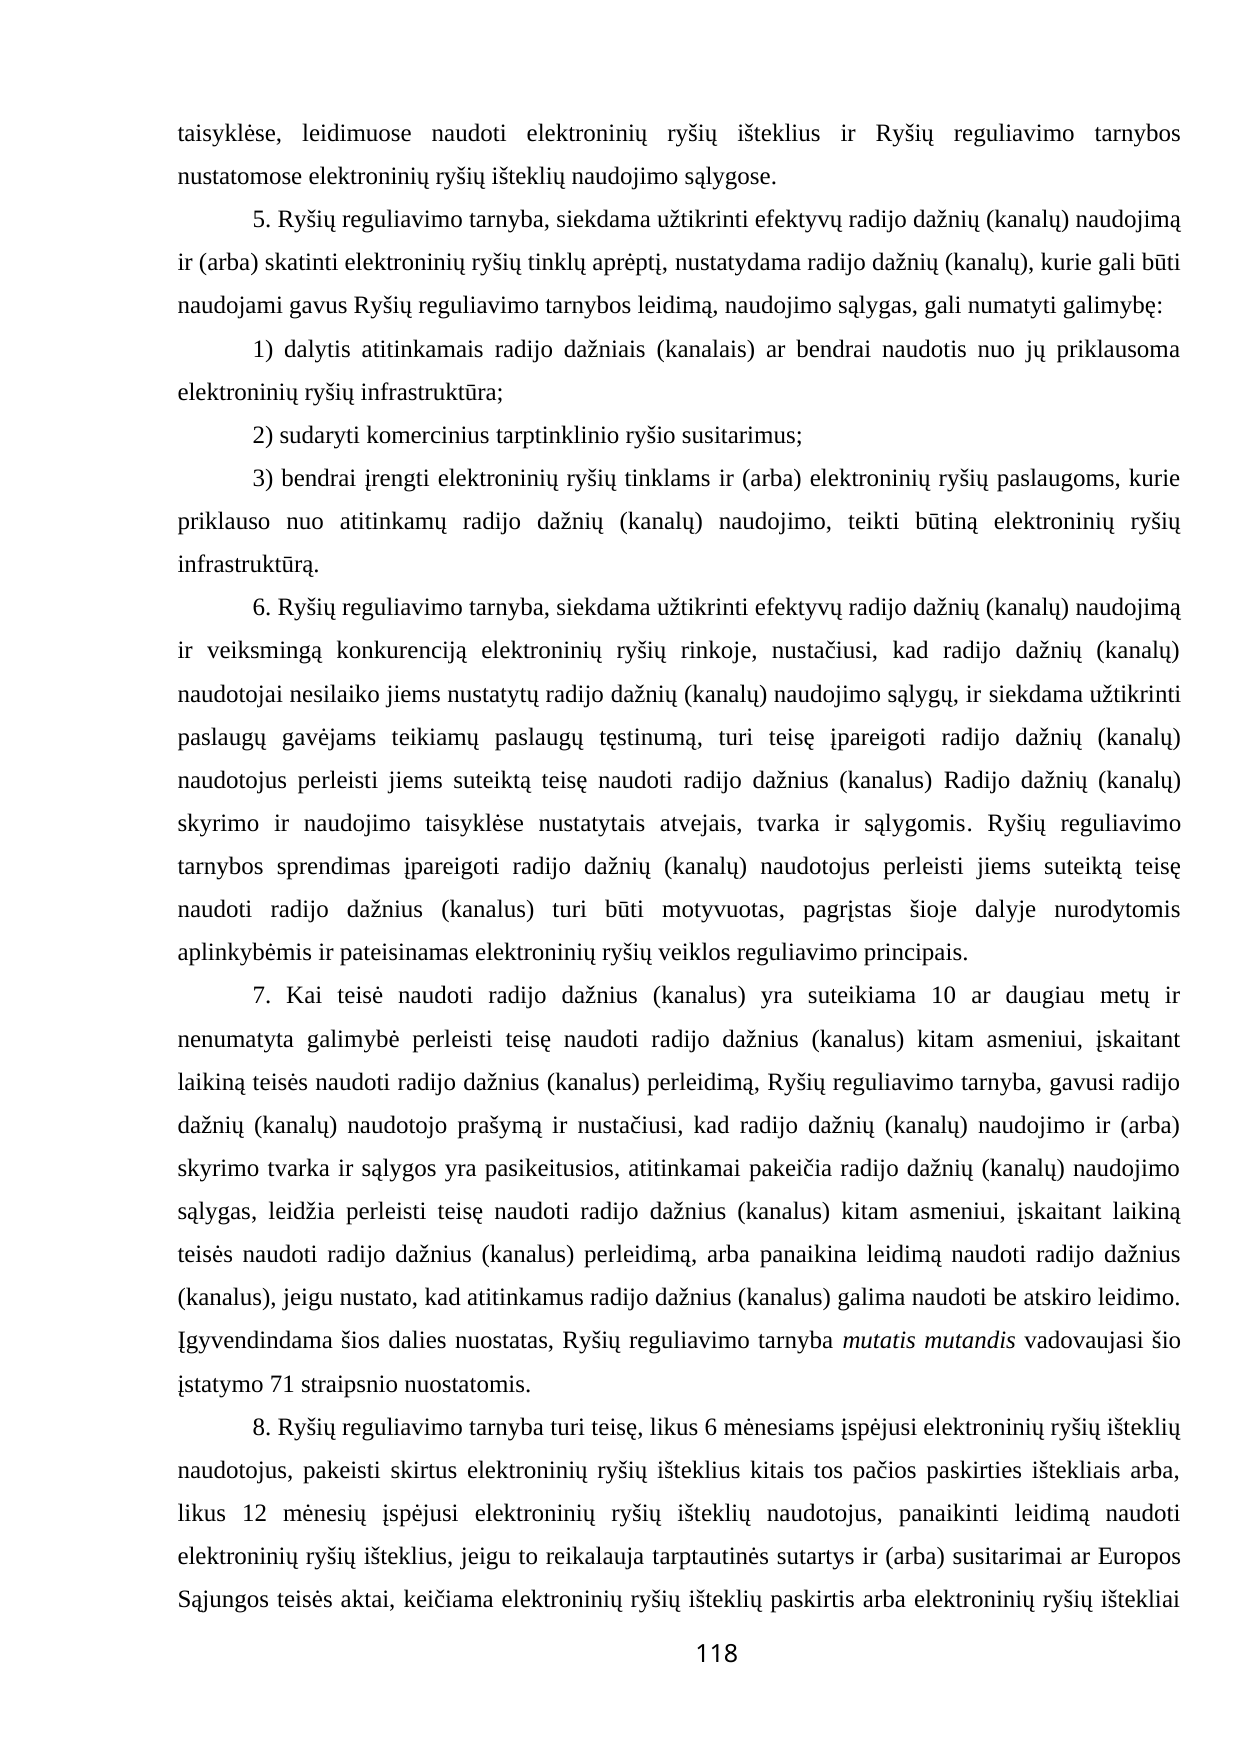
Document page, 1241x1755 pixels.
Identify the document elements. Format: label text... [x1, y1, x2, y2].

text 3) bendrai įrengti elektroninių ryšių tinklams ir (arba) elektroninių ryšių paslaugoms, kurie priklauso nuo atitinkamų radijo dažnių (kanalų) naudojimo, teikti būtiną elektroninių ryšių infrastruktūrą. [177, 463, 1181, 578]
text 6. Ryšių reguliavimo tarnyba, siekdama užtikrinti efektyvų radijo dažnių (kanalų) naudojimą ir veiksmingą konkurenciją elektroninių ryšių rinkoje, nustačiusi, kad radijo dažnių (kanalų) naudotojai nesilaiko jiems nustatytų radijo dažnių (kanalų) naudojimo sąlygų, ir siekdama užtikrinti paslaugų gavėjams teikiamų paslaugų tęstinumą, turi teisę įpareigoti radijo dažnių (kanalų) naudotojus perleisti jiems suteiktą teisę naudoti radijo dažnius (kanalus) Radijo dažnių (kanalų) skyrimo ir naudojimo taisyklėse nustatytais atvejais, tvarka ir sąlygomis. Ryšių reguliavimo tarnybos sprendimas įpareigoti radijo dažnių (kanalų) naudotojus perleisti jiems suteiktą teisę naudoti radijo dažnius (kanalus) turi būti motyvuotas, pagrįstas šioje dalyje nurodytomis aplinkybėmis ir pateisinamas elektroninių ryšių veiklos reguliavimo principais. [177, 592, 1181, 966]
text 2) sudaryti komercinius tarptinklinio ryšio susitarimus; [177, 420, 1181, 449]
text 7. Kai teisė naudoti radijo dažnius (kanalus) yra suteikiama 10 ar daugiau metų ir nenumatyta galimybė perleisti teisę naudoti radijo dažnius (kanalus) kitam asmeniui, įskaitant laikiną teisės naudoti radijo dažnius (kanalus) perleidimą, Ryšių reguliavimo tarnyba, gavusi radijo dažnių (kanalų) naudotojo prašymą ir nustačiusi, kad radijo dažnių (kanalų) naudojimo ir (arba) skyrimo tvarka ir sąlygos yra pasikeitusios, atitinkamai pakeičia radijo dažnių (kanalų) naudojimo sąlygas, leidžia perleisti teisę naudoti radijo dažnius (kanalus) kitam asmeniui, įskaitant laikiną teisės naudoti radijo dažnius (kanalus) perleidimą, arba panaikina leidimą naudoti radijo dažnius (kanalus), jeigu nustato, kad atitinkamus radijo dažnius (kanalus) galima naudoti be atskiro leidimo. Įgyvendindama šios dalies nuostatas, Ryšių reguliavimo tarnyba mutatis mutandis vadovaujasi šio įstatymo 71 straipsnio nuostatomis. [177, 981, 1181, 1397]
text 5. Ryšių reguliavimo tarnyba, siekdama užtikrinti efektyvų radijo dažnių (kanalų) naudojimą ir (arba) skatinti elektroninių ryšių tinklų aprėptį, nustatydama radijo dažnių (kanalų), kurie gali būti naudojami gavus Ryšių reguliavimo tarnybos leidimą, naudojimo sąlygas, gali numatyti galimybę: [177, 204, 1181, 319]
text 1) dalytis atitinkamais radijo dažniais (kanalais) ar bendrai naudotis nuo jų priklausoma elektroninių ryšių infrastruktūra; [177, 334, 1181, 406]
text taisyklėse, leidimuose naudoti elektroninių ryšių išteklius ir Ryšių reguliavimo tarnybos nustatomose elektroninių ryšių išteklių naudojimo sąlygose. [177, 118, 1181, 190]
text 8. Ryšių reguliavimo tarnyba turi teisę, likus 6 mėnesiams įspėjusi elektroninių ryšių išteklių naudotojus, pakeisti skirtus elektroninių ryšių išteklius kitais tos pačios paskirties ištekliais arba, likus 12 mėnesių įspėjusi elektroninių ryšių išteklių naudotojus, panaikinti leidimą naudoti elektroninių ryšių išteklius, jeigu to reikalauja tarptautinės sutartys ir (arba) susitarimai ar Europos Sąjungos teisės aktai, keičiama elektroninių ryšių išteklių paskirtis arba elektroninių ryšių ištekliai [177, 1412, 1181, 1613]
